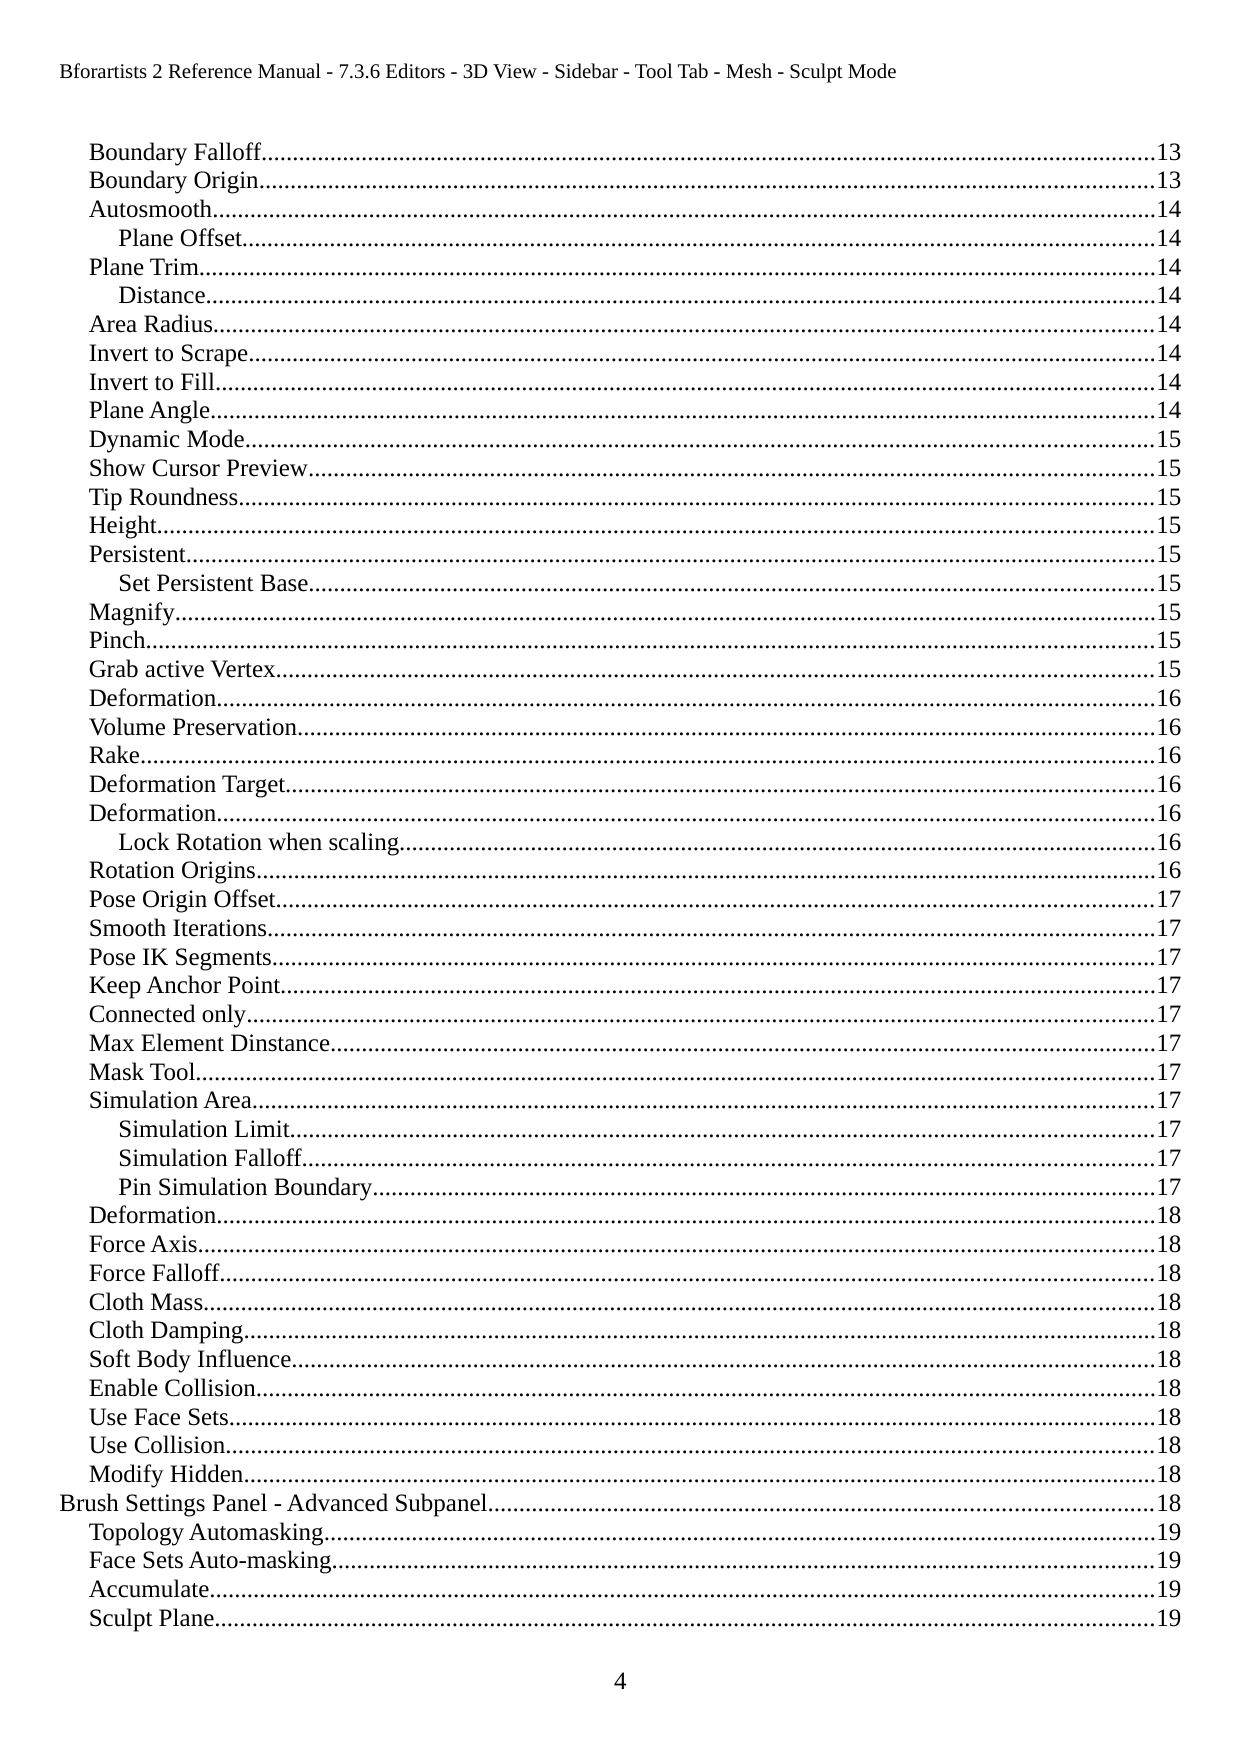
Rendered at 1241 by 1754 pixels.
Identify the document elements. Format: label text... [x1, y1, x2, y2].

text Mask Tool 17 [88, 1057, 1181, 1085]
text Deformation Target 16 [88, 769, 1181, 798]
text Pinch 15 [88, 625, 1181, 654]
text Magnify 15 [88, 597, 1181, 625]
text Plane Trim 14 [88, 252, 1181, 280]
text Distance 14 [118, 280, 1181, 309]
text Accumulate 19 [88, 1574, 1181, 1603]
text Max Element Dinstance 17 [88, 1028, 1181, 1057]
text Soft Body Influence 18 [88, 1344, 1181, 1373]
text Force Axis 18 [88, 1229, 1181, 1258]
text Invert to Scrape 14 [88, 338, 1181, 367]
text Autosmooth 14 [88, 194, 1181, 223]
text Rake 16 [88, 740, 1181, 769]
text Invert to Fill 14 [88, 367, 1181, 395]
text Volume Preservation 16 [88, 712, 1181, 740]
text Plane Angle 14 [88, 395, 1181, 424]
text Simulation Limit 17 [118, 1114, 1181, 1143]
text Dynamic Mode 15 [88, 424, 1181, 453]
text Deformation 16 [88, 798, 1181, 827]
text Simulation Falloff 17 [118, 1143, 1181, 1172]
text Boundary Origin 13 [88, 165, 1181, 194]
text Persistent 15 [88, 539, 1181, 568]
text Cloth Damping 18 [88, 1315, 1181, 1344]
text Face Sets Auto-masking 19 [88, 1545, 1181, 1574]
text Smooth Iterations 17 [88, 913, 1181, 942]
text Brush Settings Panel - Advanced Subpanel 18 [59, 1488, 1181, 1517]
text Rotation Origins 16 [88, 855, 1181, 884]
text Area Radius 14 [88, 309, 1181, 338]
text Modify Hidden 18 [88, 1459, 1181, 1488]
text Boundary Falloff 13 [88, 137, 1181, 165]
text Pin Simulation Boundary 17 [118, 1172, 1181, 1200]
text Topology Automasking 19 [88, 1517, 1181, 1545]
text Pose Origin Offset 17 [88, 884, 1181, 913]
text Deformation 18 [88, 1200, 1181, 1229]
text Height 15 [88, 510, 1181, 539]
text Lock Rotation when scaling 16 [118, 827, 1181, 855]
text Pose IK Segments 17 [88, 942, 1181, 970]
text Enable Collision 18 [88, 1373, 1181, 1402]
text Keep Anchor Point 17 [88, 970, 1181, 999]
text Cloth Mass 18 [88, 1287, 1181, 1315]
text Simulation Area 17 [88, 1085, 1181, 1114]
text Sculpt Plane 19 [88, 1603, 1181, 1632]
text Show Cursor Preview 15 [88, 453, 1181, 482]
text Set Persistent Base 15 [118, 568, 1181, 597]
text Grab active Vertex 15 [88, 654, 1181, 683]
text Force Falloff 18 [88, 1258, 1181, 1287]
text Deformation 16 [88, 683, 1181, 712]
text Plane Offset 14 [118, 223, 1181, 252]
text Tip Roundness 15 [88, 482, 1181, 510]
text Connected only 17 [88, 999, 1181, 1028]
text Use Collision 18 [88, 1430, 1181, 1459]
text Use Face Sets 18 [88, 1402, 1181, 1430]
